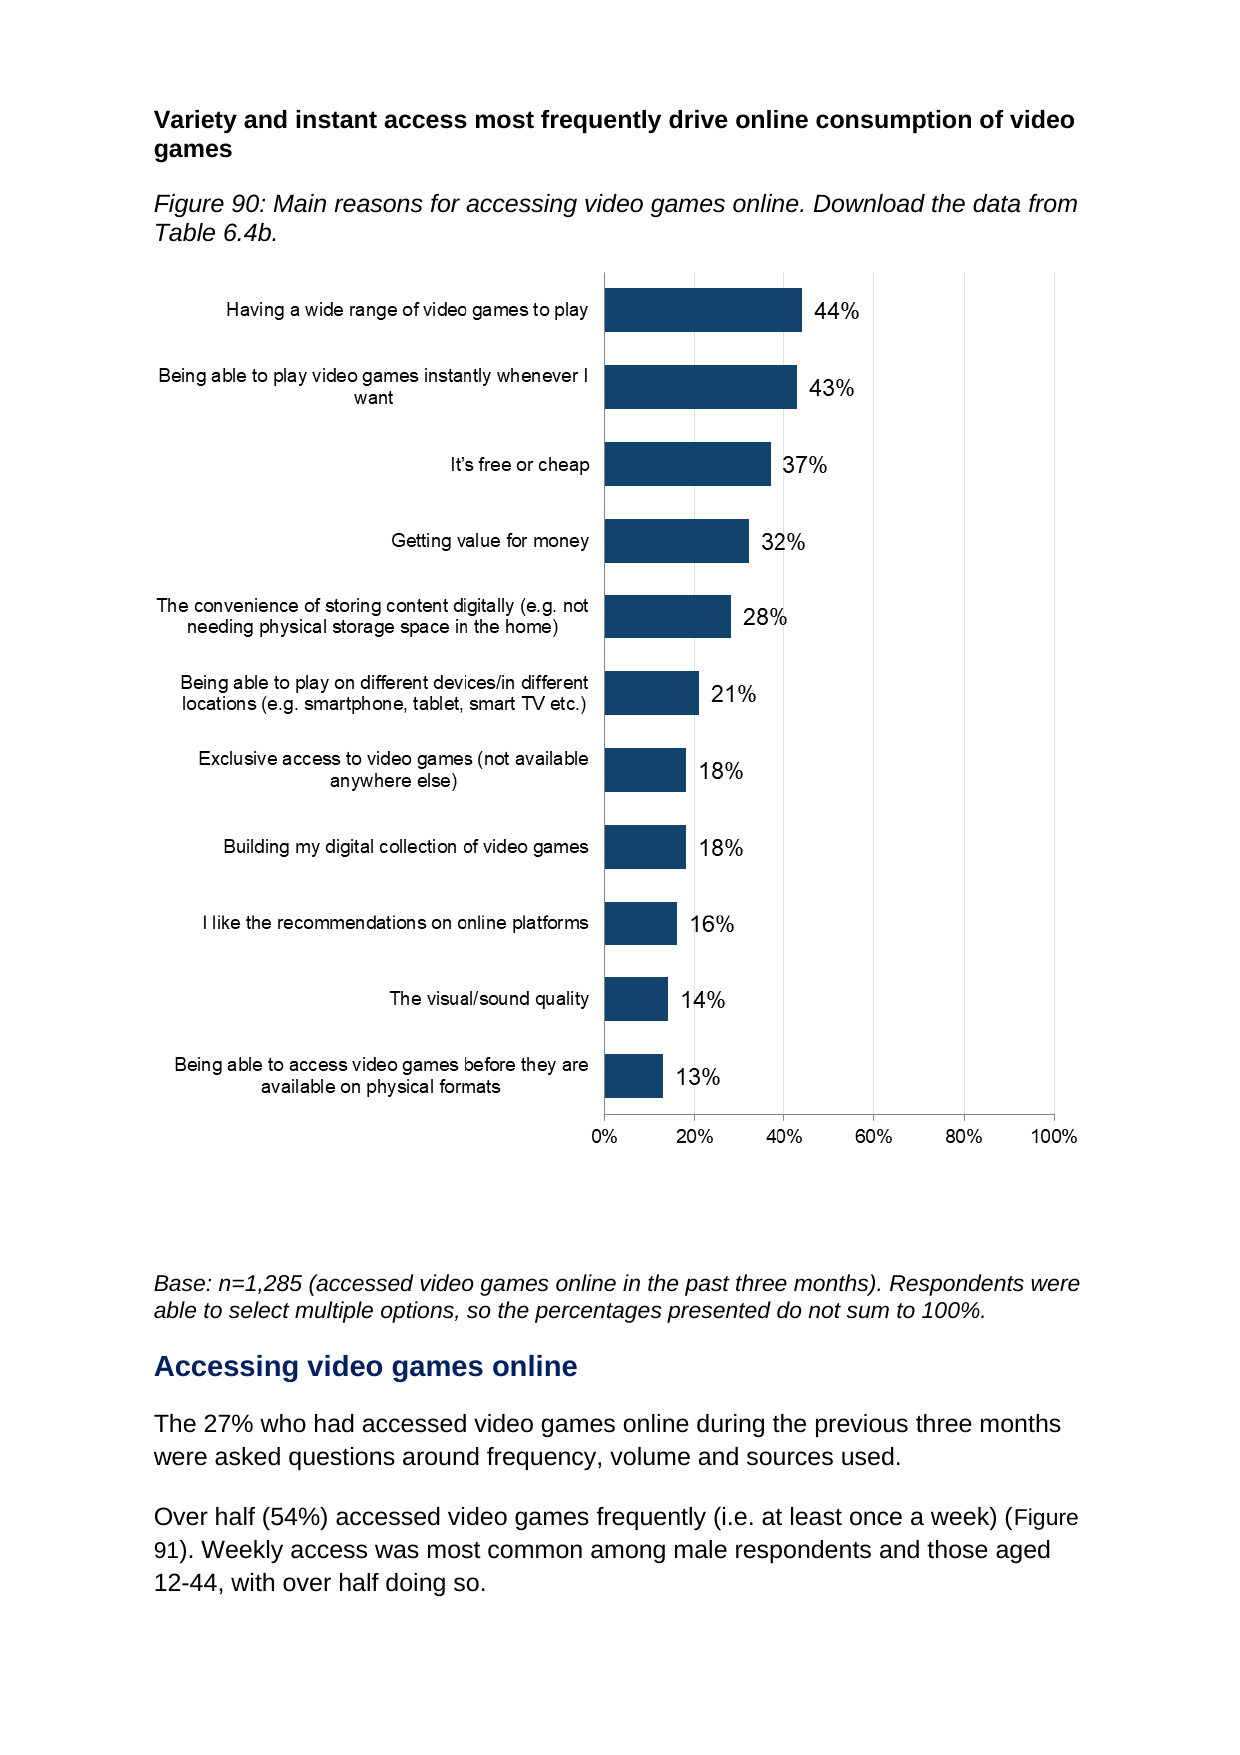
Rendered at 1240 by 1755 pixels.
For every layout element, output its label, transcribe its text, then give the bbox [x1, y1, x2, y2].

text Over half (54%) accessed video games frequently (i.e. at least once a week) (Figure 91). Weekly access was most common among male respondents and those aged 12-44, with over half doing so. [153, 1502, 1089, 1597]
subtitle Accessing video games online [153, 1349, 1089, 1383]
text The 27% who had accessed video games online during the previous three months were asked questions around frequency, volume and sources used. [153, 1409, 1089, 1471]
subtitle Variety and instant access most frequently drive online consumption of video games [153, 106, 1089, 163]
text Figure 90: Main reasons for accessing video games online. Download the data from Table 6.4b. [153, 189, 1089, 246]
text Base: n=1,285 (accessed video games online in the past three months). Respondents were able to select multiple options, so the percentages presented do not sum to 100%. [153, 1270, 1089, 1323]
